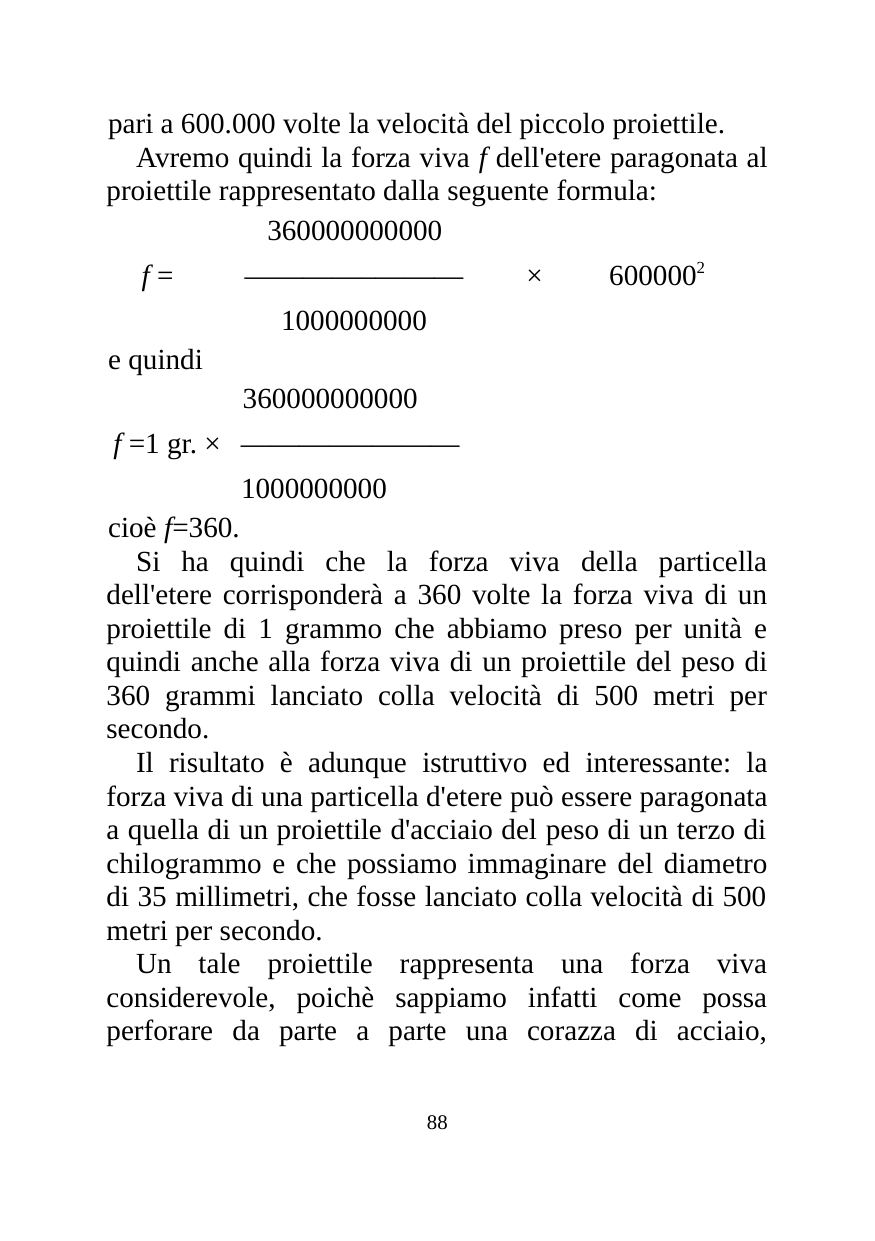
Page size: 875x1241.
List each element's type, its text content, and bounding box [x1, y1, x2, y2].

table_cell × [521, 252, 574, 297]
text e quindi [106, 342, 768, 375]
text cioè f=360. [106, 510, 768, 544]
table_cell [574, 297, 768, 342]
table_cell ————–——— [235, 420, 768, 465]
table_header 360000000000 [235, 375, 768, 420]
text Il risultato è adunque istruttivo ed interessante: la forza viva di una particella d'etere può essere paragonata a quella di un proiettile d'acciaio del peso di un terzo di chilogrammo e che possiamo immaginare del diametro di 35 millimetri, che fosse lanciato colla velocità di 500 metri per secondo. [106, 745, 768, 946]
table_cell f =1 gr. × [106, 420, 235, 465]
table_cell ————–——— [187, 252, 521, 297]
table_header [106, 207, 187, 252]
table_header [521, 207, 574, 252]
table_cell 1000000000 [235, 465, 768, 510]
table_cell [106, 465, 235, 510]
text Avremo quindi la forza viva f dell'etere paragonata al proiettile rappresentato dalla seguente formula: [106, 140, 768, 207]
table_cell f = [106, 252, 187, 297]
table_header [106, 375, 235, 420]
table_cell 6000002 [574, 252, 768, 297]
table_header 360000000000 [187, 207, 521, 252]
text Si ha quindi che la forza viva della particella dell'etere corrisponderà a 360 volte la forza viva di un proiettile di 1 grammo che abbiamo preso per unità e quindi anche alla forza viva di un proiettile del peso di 360 grammi lanciato colla velocità di 500 metri per secondo. [106, 544, 768, 745]
table_header [574, 207, 768, 252]
table_cell [106, 297, 187, 342]
table_cell [521, 297, 574, 342]
text Un tale proiettile rappresenta una forza viva considerevole, poichè sappiamo infatti come possa perforare da parte a parte una corazza di acciaio, [106, 946, 768, 1047]
table_cell 1000000000 [187, 297, 521, 342]
text pari a 600.000 volte la velocità del piccolo proiettile. [106, 106, 768, 140]
